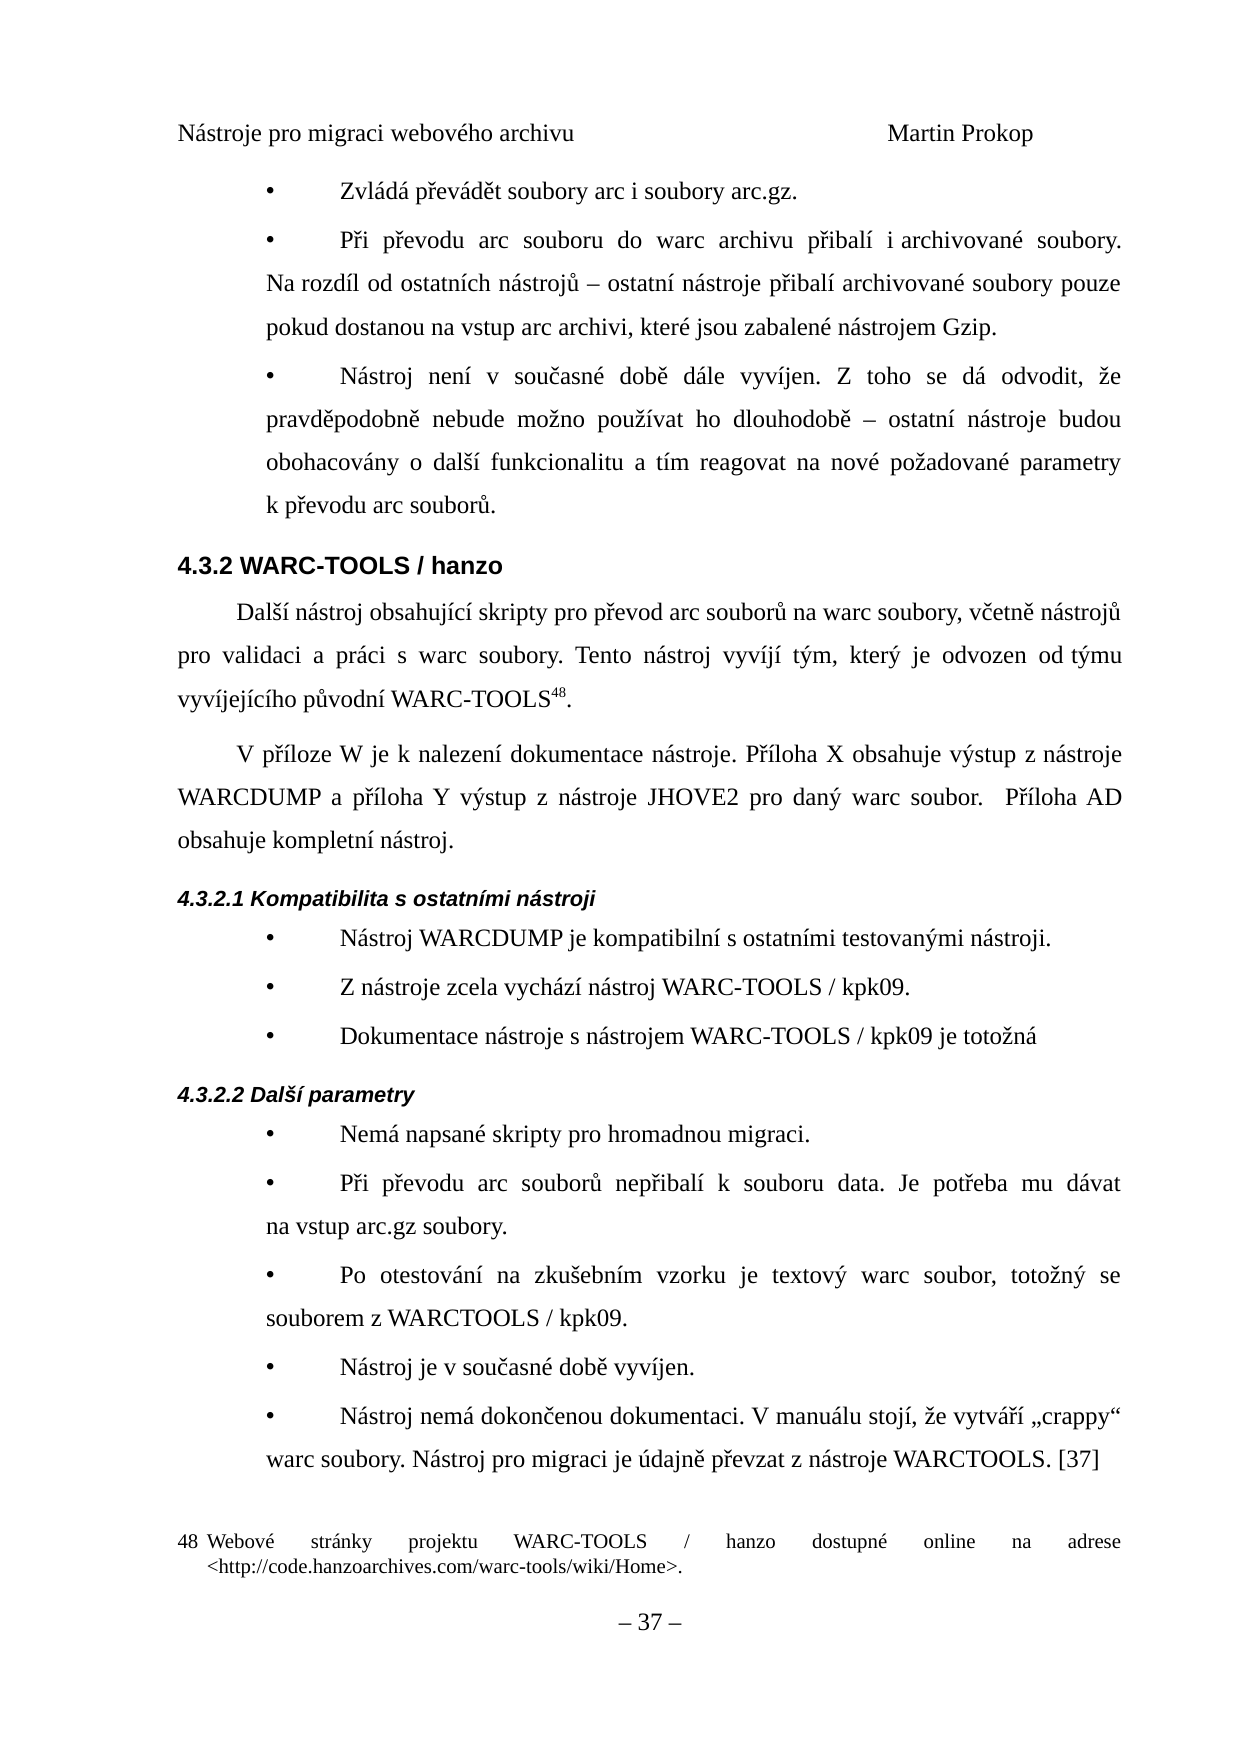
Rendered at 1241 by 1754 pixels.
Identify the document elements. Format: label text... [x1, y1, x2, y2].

list Nástroj WARCDUMP je kompatibilní s ostatními testovanými nástroji. [266, 923, 1122, 951]
list Při převodu arc souboru do warc archivu přibalí i archivované soubory. Na rozdíl od ostatních nástrojů – ostatní nástroje přibalí archivované soubory pouze pokud dostanou na vstup arc archivi, které jsou zabalené nástrojem Gzip. [266, 225, 1122, 340]
list Nástroj je v současné době vyvíjen. [266, 1352, 1122, 1381]
list Dokumentace nástroje s nástrojem WARC-TOOLS / kpk09 je totožná [266, 1021, 1122, 1049]
list Po otestování na zkušebním vzorku je textový warc soubor, totožný se souborem z WARCTOOLS / kpk09. [266, 1260, 1122, 1332]
list Z nástroje zcela vychází nástroj WARC-TOOLS / kpk09. [266, 972, 1122, 1001]
list Nemá napsané skripty pro hromadnou migraci. [266, 1119, 1122, 1147]
text V příloze W je k nalezení dokumentace nástroje. Příloha X obsahuje výstup z nástroje WARCDUMP a příloha Y výstup z nástroje JHOVE2 pro daný warc soubor. Příloha AD obsahuje kompletní nástroj. [177, 739, 1122, 854]
text Další nástroj obsahující skripty pro převod arc souborů na warc soubory, včetně nástrojů pro validaci a práci s warc soubory. Tento nástroj vyvíjí tým, který je odvozen od týmu vyvíjejícího původní WARC-TOOLS. [177, 597, 1122, 712]
subtitle 4.3.2.1 Kompatibilita s ostatními nástroji [177, 886, 1122, 911]
list Nástroj nemá dokončenou dokumentaci. V manuálu stojí, že vytváří „crappy“ warc soubory. Nástroj pro migraci je údajně převzat z nástroje WARCTOOLS. [37] [266, 1401, 1122, 1473]
subtitle 4.3.2.2 Další parametry [177, 1082, 1122, 1107]
list Nástroj není v současné době dále vyvíjen. Z toho se dá odvodit, že pravděpodobně nebude možno používat ho dlouhodobě – ostatní nástroje budou obohacovány o další funkcionalitu a tím reagovat na nové požadované parametry k převodu arc souborů. [266, 361, 1122, 519]
list Zvládá převádět soubory arc i soubory arc.gz. [266, 176, 1122, 205]
subtitle 4.3.2 WARC-TOOLS / hanzo [177, 551, 1122, 580]
text Webové stránky projektu WARC-TOOLS / hanzo dostupné online na adrese <http://code.hanzoarchives.com/warc-tools/wiki/Home>. [177, 1529, 1122, 1578]
list Při převodu arc souborů nepřibalí k souboru data. Je potřeba mu dávat na vstup arc.gz soubory. [266, 1168, 1122, 1239]
